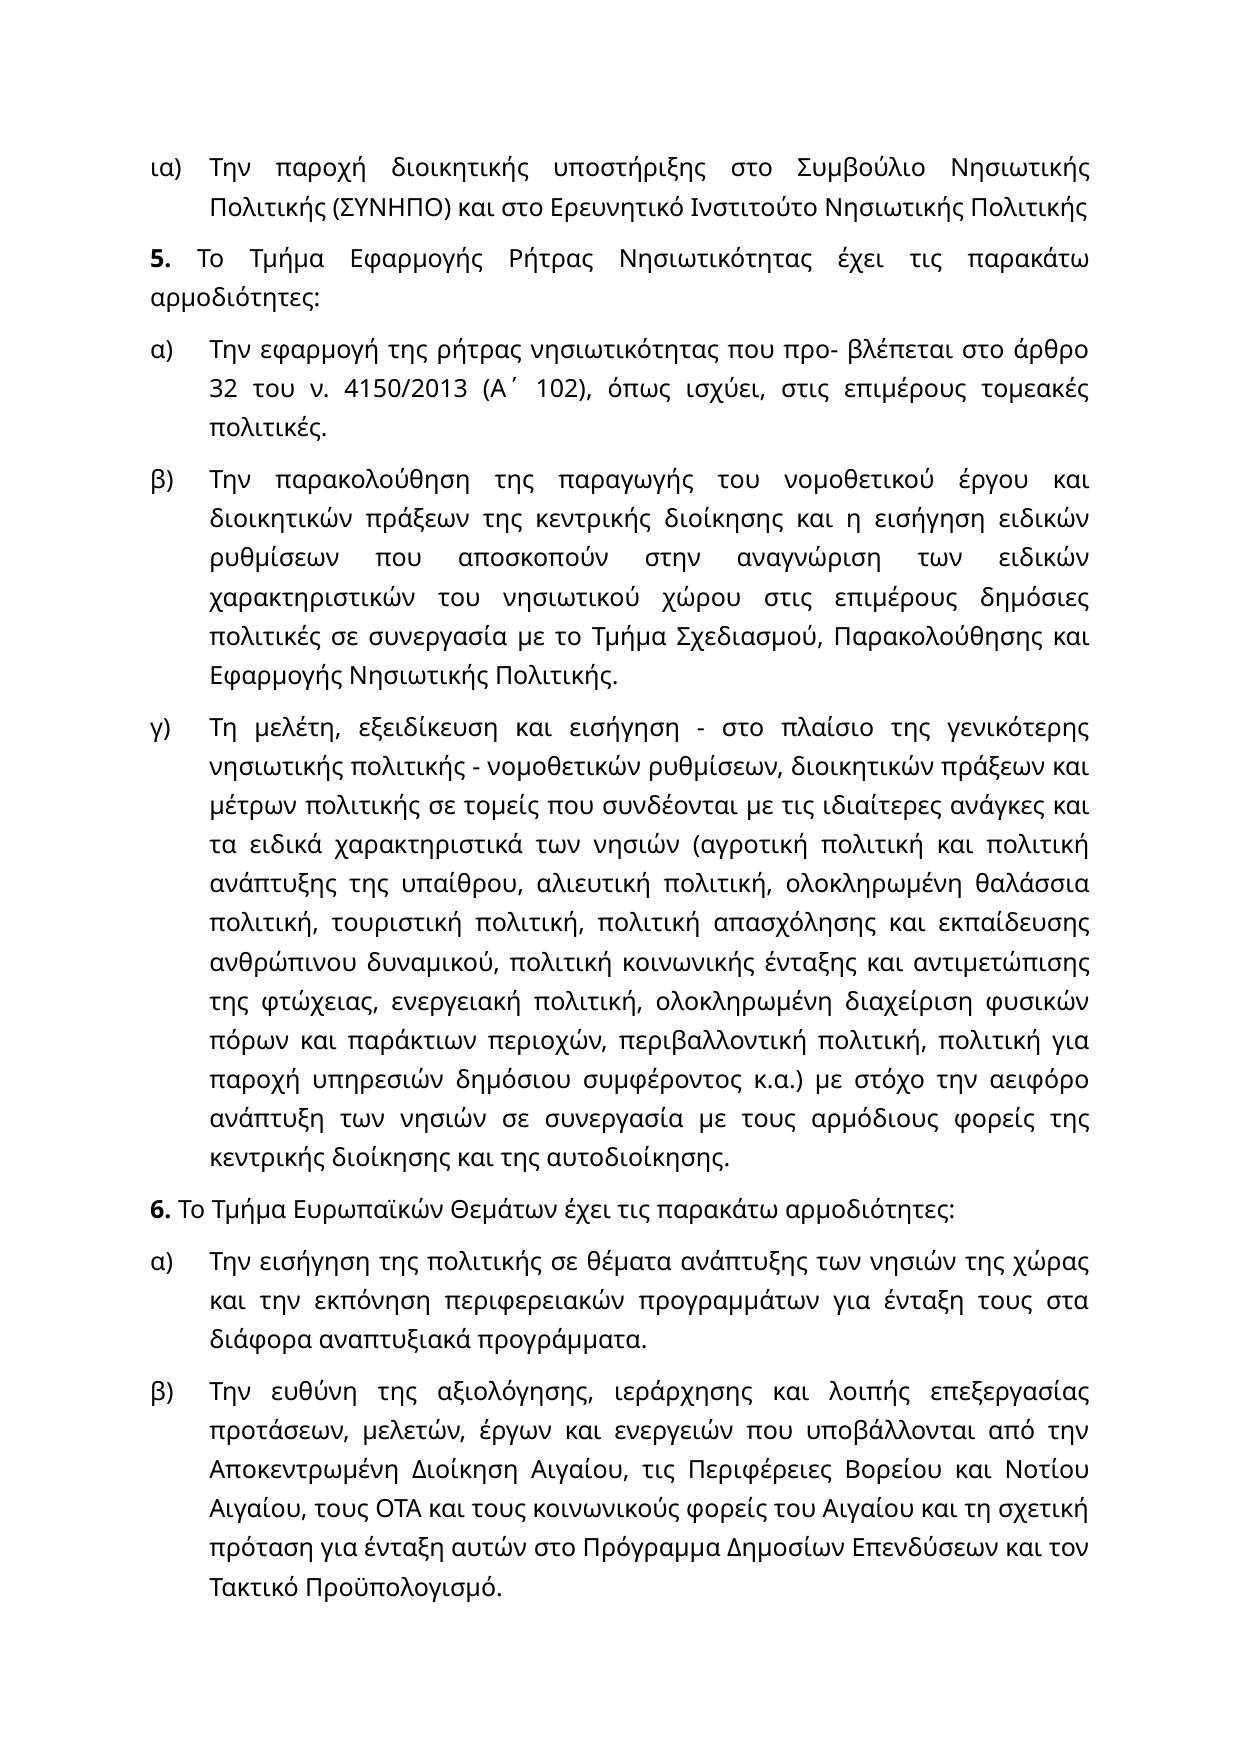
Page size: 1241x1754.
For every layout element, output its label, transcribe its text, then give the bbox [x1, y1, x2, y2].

text 6. Το Τμήμα Ευρωπαϊκών Θεμάτων έχει τις παρακάτω αρμοδιότητες: [150, 1192, 1090, 1226]
text 5. Το Τμήμα Εφαρμογής Ρήτρας Νησιωτικότητας έχει τις παρακάτω αρμοδιότητες: [150, 241, 1090, 314]
list β) Την παρακολούθηση της παραγωγής του νομοθετικού έργου και διοικητικών πράξεων της κεντρικής διοίκησης και η εισήγηση ειδικών ρυθμίσεων που αποσκοπούν στην αναγνώριση των ειδικών χαρακτηριστικών του νησιωτικού χώρου στις επιμέρους δημόσιες πολιτικές σε συνεργασία με το Τμήμα Σχεδιασμού, Παρακολούθησης και Εφαρμογής Νησιωτικής Πολιτικής. [150, 462, 1090, 692]
list α) Την εισήγηση της πολιτικής σε θέματα ανάπτυξης των νησιών της χώρας και την εκπόνηση περιφερειακών προγραμμάτων για ένταξη τους στα διάφορα αναπτυξιακά προγράμματα. [150, 1243, 1090, 1356]
list ια) Την παροχή διοικητικής υποστήριξης στο Συμβούλιο Νησιωτικής Πολιτικής (ΣΥΝΗΠΟ) και στο Ερευνητικό Ινστιτούτο Νησιωτικής Πολιτικής [150, 150, 1090, 223]
list β) Την ευθύνη της αξιολόγησης, ιεράρχησης και λοιπής επεξεργασίας προτάσεων, μελετών, έργων και ενεργειών που υποβάλλονται από την Αποκεντρωμένη Διοίκηση Αιγαίου, τις Περιφέρειες Βορείου και Νοτίου Αιγαίου, τους ΟΤΑ και τους κοινωνικούς φορείς του Αιγαίου και τη σχετική πρόταση για ένταξη αυτών στο Πρόγραμμα Δημοσίων Επενδύσεων και τον Τακτικό Προϋπολογισμό. [150, 1373, 1090, 1603]
list α) Την εφαρμογή της ρήτρας νησιωτικότητας που προ- βλέπεται στο άρθρο 32 του ν. 4150/2013 (Α΄ 102), όπως ισχύει, στις επιμέρους τομεακές πολιτικές. [150, 332, 1090, 444]
list γ) Τη μελέτη, εξειδίκευση και εισήγηση - στο πλαίσιο της γενικότερης νησιωτικής πολιτικής - νομοθετικών ρυθμίσεων, διοικητικών πράξεων και μέτρων πολιτικής σε τομείς που συνδέονται με τις ιδιαίτερες ανάγκες και τα ειδικά χαρακτηριστικά των νησιών (αγροτική πολιτική και πολιτική ανάπτυξης της υπαίθρου, αλιευτική πολιτική, ολοκληρωμένη θαλάσσια πολιτική, τουριστική πολιτική, πολιτική απασχόλησης και εκπαίδευσης ανθρώπινου δυναμικού, πολιτική κοινωνικής ένταξης και αντιμετώπισης της φτώχειας, ενεργειακή πολιτική, ολοκληρωμένη διαχείριση φυσικών πόρων και παράκτιων περιοχών, περιβαλλοντική πολιτική, πολιτική για παροχή υπηρεσιών δημόσιου συμφέροντος κ.α.) με στόχο την αειφόρο ανάπτυξη των νησιών σε συνεργασία με τους αρμόδιους φορείς της κεντρικής διοίκησης και της αυτοδιοίκησης. [150, 709, 1090, 1174]
